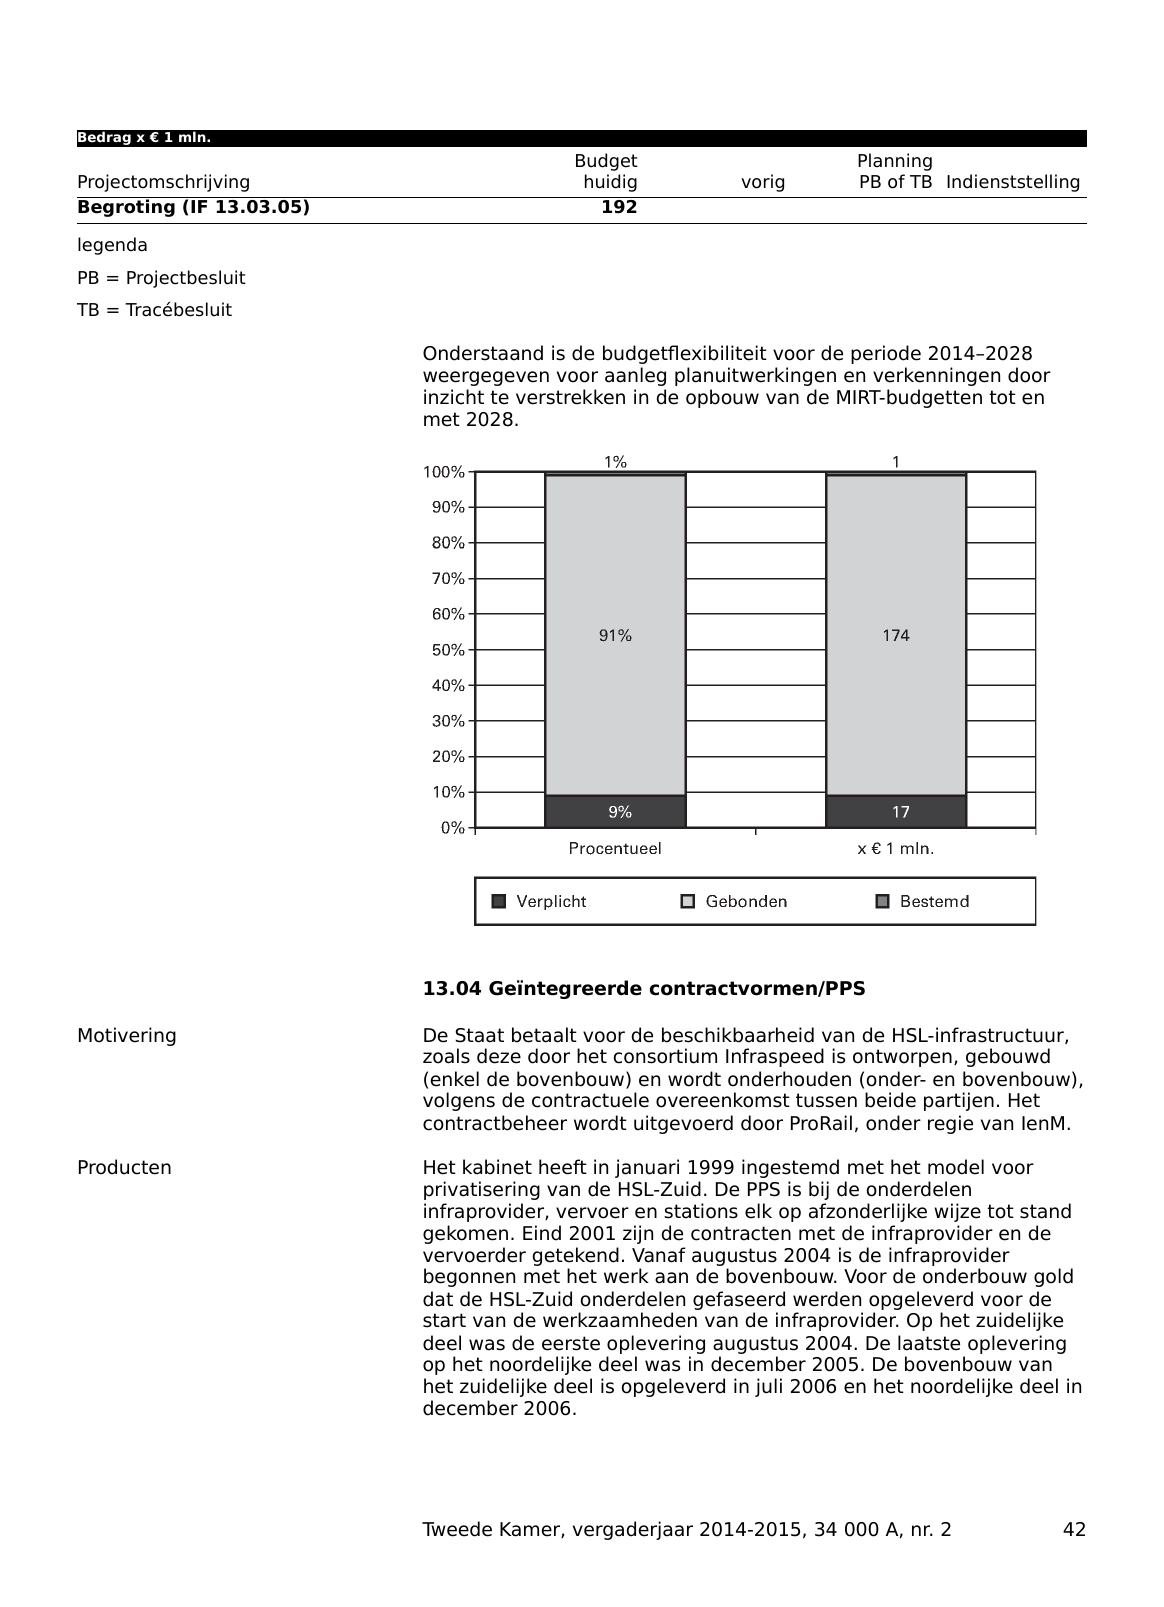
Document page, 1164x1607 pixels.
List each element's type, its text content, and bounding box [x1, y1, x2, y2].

table_cell Projectomschrijving [77, 172, 496, 197]
text Onderstaand is de budgetflexibiliteit voor de periode 2014–2028 weergegeven voor aanleg planuitwerkingen en verkenningen door inzicht te verstrekken in de opbouw van de MIRT-budgetten tot en met 2028. [422, 343, 1087, 431]
table_header Bedrag x € 1 mln. [77, 130, 1087, 146]
subtitle 13.04 Geïntegreerde contractvormen/PPS [422, 977, 1087, 999]
text Motivering [77, 1024, 399, 1046]
table_cell Indienststelling [939, 172, 1087, 197]
picture [422, 453, 1037, 926]
table_cell Begroting (IF 13.03.05) [77, 198, 496, 223]
table_cell legenda PB = Projectbesluit TB = Tracébesluit [77, 224, 1087, 321]
table_cell PB of TB [791, 172, 939, 197]
table_cell vorig [644, 172, 791, 197]
table_cell [939, 198, 1087, 223]
table_cell [644, 147, 791, 172]
table_cell [77, 147, 496, 172]
table_cell huidig [496, 172, 644, 197]
table_cell Budget [496, 147, 644, 172]
text Producten [77, 1157, 399, 1178]
table_cell Planning [791, 147, 939, 172]
table_cell [644, 198, 791, 223]
table_cell [939, 147, 1087, 172]
table_cell 192 [496, 198, 644, 223]
table_cell [791, 198, 939, 223]
text Het kabinet heeft in januari 1999 ingestemd met het model voor privatisering van de HSL-Zuid. De PPS is bij de onderdelen infraprovider, vervoer en stations elk op afzonderlijke wijze tot stand gekomen. Eind 2001 zijn de contracten met de infraprovider en de vervoerder getekend. Vanaf augustus 2004 is de infraprovider begonnen met het werk aan de bovenbouw. Voor de onderbouw gold dat de HSL-Zuid onderdelen gefaseerd werden opgeleverd voor de start van de werkzaamheden van de infraprovider. Op het zuidelijke deel was de eerste oplevering augustus 2004. De laatste oplevering op het noordelijke deel was in december 2005. De bovenbouw van het zuidelijke deel is opgeleverd in juli 2006 en het noordelijke deel in december 2006. [422, 1157, 1087, 1420]
text De Staat betaalt voor de beschikbaarheid van de HSL-infrastructuur, zoals deze door het consortium Infraspeed is ontworpen, gebouwd (enkel de bovenbouw) en wordt onderhouden (onder- en bovenbouw), volgens de contractuele overeenkomst tussen beide partijen. Het contractbeheer wordt uitgevoerd door ProRail, onder regie van IenM. [422, 1024, 1087, 1134]
